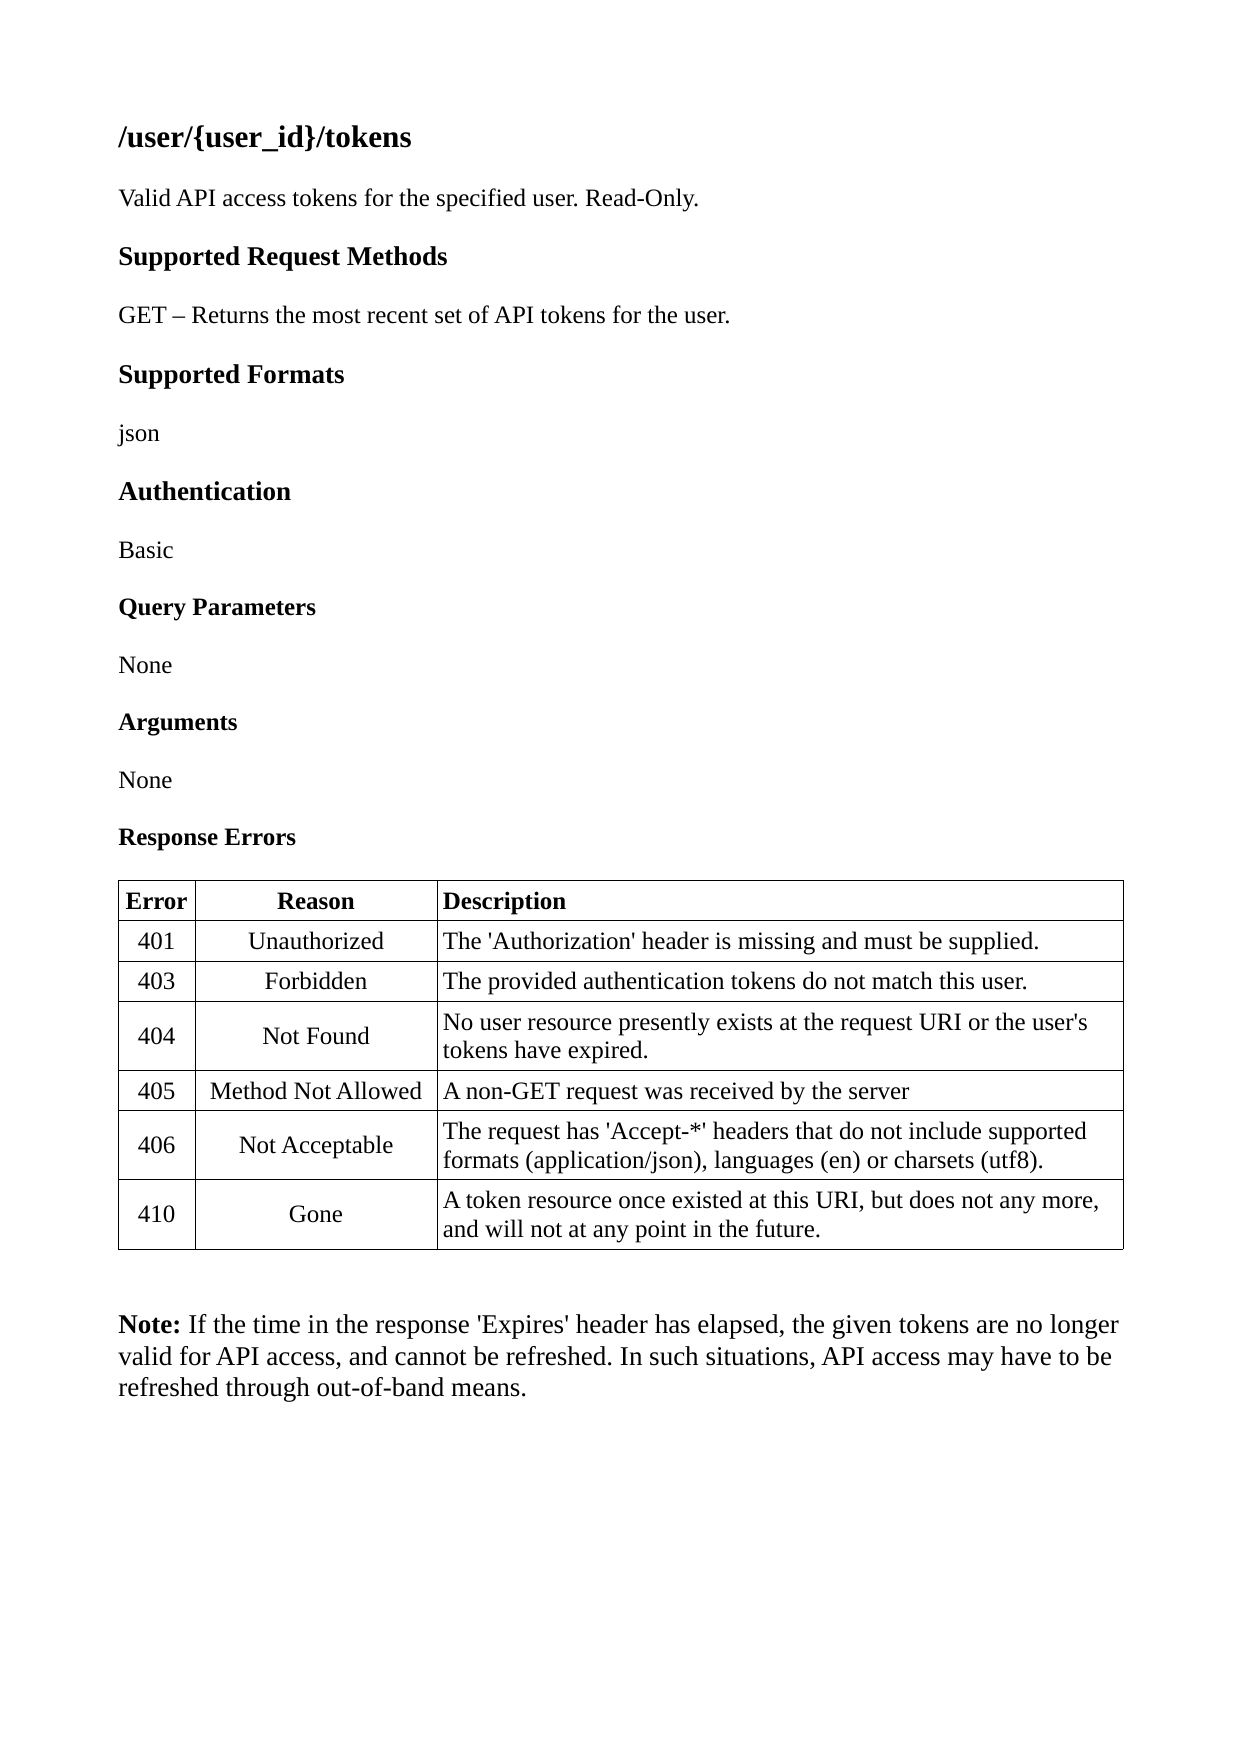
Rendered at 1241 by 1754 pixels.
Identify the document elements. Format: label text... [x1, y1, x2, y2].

table_cell Gone [196, 1180, 437, 1248]
text Valid API access tokens for the specified user. Read-Only. [118, 183, 1122, 212]
text Arguments [118, 707, 1122, 736]
text json [118, 418, 1122, 446]
table_cell 403 [119, 962, 195, 1001]
table_cell 406 [119, 1111, 195, 1179]
table_cell 405 [119, 1071, 195, 1110]
text /user/{user_id}/tokens [118, 118, 1122, 154]
text None [118, 765, 1122, 794]
text Note: If the time in the response 'Expires' header has elapsed, the given tokens are no longer valid for API access, and cannot be refreshed. In such situations, API access may have to be refreshed through out-of-band means. [118, 1308, 1122, 1402]
table_cell 401 [119, 921, 195, 961]
table_cell The 'Authorization' header is missing and must be supplied. [438, 921, 1123, 961]
table_cell A non-GET request was received by the server [438, 1071, 1123, 1110]
table_cell Unauthorized [196, 921, 437, 961]
text Basic [118, 535, 1122, 564]
table_cell Method Not Allowed [196, 1071, 437, 1110]
table_cell The provided authentication tokens do not match this user. [438, 962, 1123, 1001]
table_cell Not Found [196, 1002, 437, 1070]
table_cell Not Acceptable [196, 1111, 437, 1179]
text Query Parameters [118, 592, 1122, 621]
table_header Reason [196, 881, 437, 920]
text Supported Formats [118, 358, 1122, 389]
table_cell No user resource presently exists at the request URI or the user's tokens have expired. [438, 1002, 1123, 1070]
text Response Errors [118, 822, 1122, 851]
text Supported Request Methods [118, 240, 1122, 271]
table_cell The request has 'Accept-*' headers that do not include supported formats (application/json), languages (en) or charsets (utf8). [438, 1111, 1123, 1179]
text Authentication [118, 475, 1122, 506]
table_cell 410 [119, 1180, 195, 1248]
table_header Error [119, 881, 195, 920]
table_cell 404 [119, 1002, 195, 1070]
table_cell A token resource once existed at this URI, but does not any more, and will not at any point in the future. [438, 1180, 1123, 1248]
text GET – Returns the most recent set of API tokens for the user. [118, 300, 1122, 329]
text None [118, 650, 1122, 679]
table_header Description [438, 881, 1123, 920]
table_cell Forbidden [196, 962, 437, 1001]
